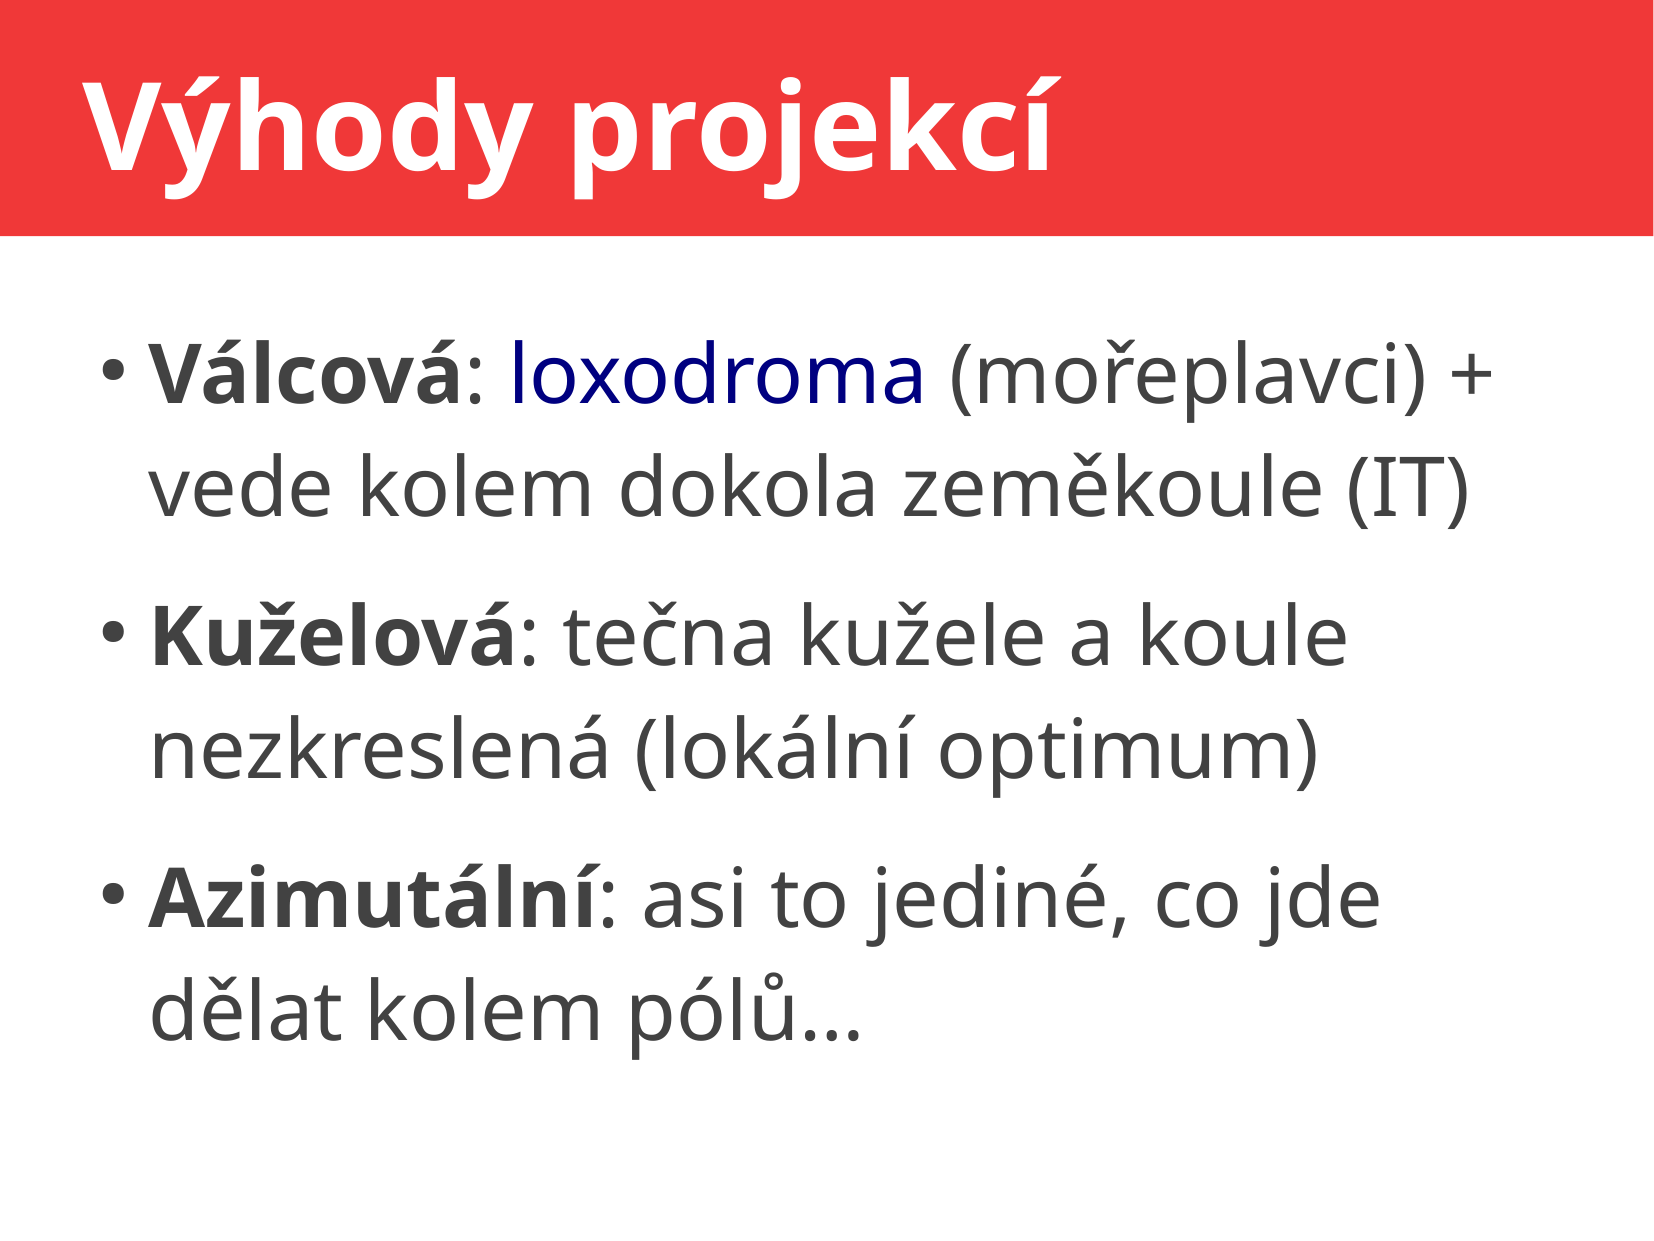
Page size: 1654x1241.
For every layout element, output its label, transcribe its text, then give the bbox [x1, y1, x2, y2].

list Válcová: loxodroma (mořeplavci) + vede kolem dokola zeměkoule (IT) Kuželová: tečna kužele a koule nezkreslená (lokální optimum) Azimutální: asi to jediné, co jde dělat kolem pólů… [82, 314, 1563, 1080]
title Výhody projekcí [82, 19, 1571, 227]
